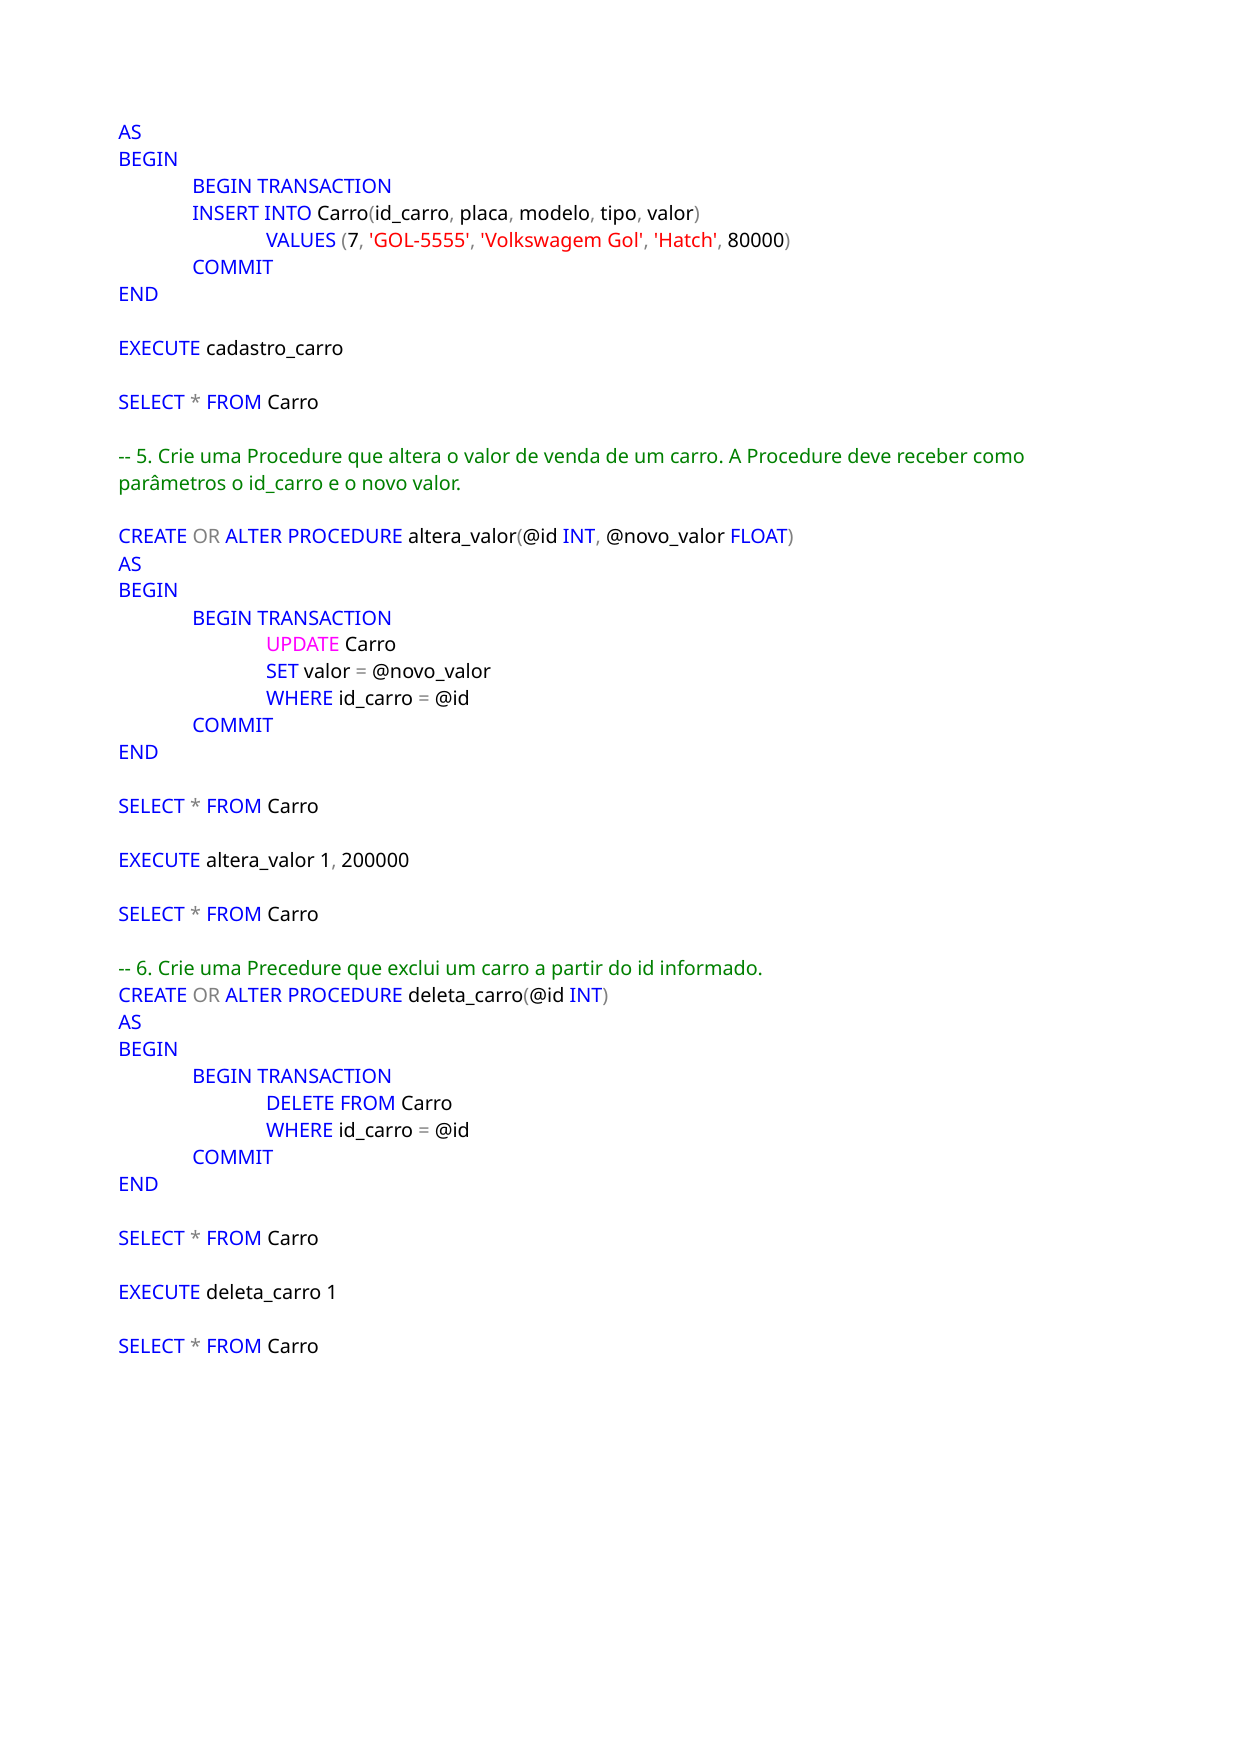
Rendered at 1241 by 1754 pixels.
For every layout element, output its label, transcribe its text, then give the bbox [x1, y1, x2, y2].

text END [118, 280, 1122, 307]
text BEGIN [118, 1035, 1122, 1062]
text BEGIN TRANSACTION [118, 172, 1122, 199]
text SELECT * FROM Carro [118, 1332, 1122, 1359]
text COMMIT [118, 712, 1122, 739]
text VALUES (7, 'GOL-5555', 'Volkswagem Gol', 'Hatch', 80000) [118, 226, 1122, 253]
text DELETE FROM Carro [118, 1089, 1122, 1116]
text -- 5. Crie uma Procedure que altera o valor de venda de um carro. A Procedure deve receber como parâmetros o id_carro e o novo valor. [118, 442, 1122, 496]
text BEGIN TRANSACTION [118, 604, 1122, 631]
text END [118, 1170, 1122, 1197]
text -- 6. Crie uma Precedure que exclui um carro a partir do id informado. [118, 954, 1122, 981]
text SET valor = @novo_valor [118, 658, 1122, 685]
text INSERT INTO Carro(id_carro, placa, modelo, tipo, valor) [118, 199, 1122, 226]
text BEGIN [118, 145, 1122, 172]
text CREATE OR ALTER PROCEDURE deleta_carro(@id INT) [118, 981, 1122, 1008]
text WHERE id_carro = @id [118, 1116, 1122, 1143]
text BEGIN TRANSACTION [118, 1062, 1122, 1089]
text BEGIN [118, 577, 1122, 604]
text WHERE id_carro = @id [118, 685, 1122, 712]
text COMMIT [118, 1143, 1122, 1170]
text SELECT * FROM Carro [118, 793, 1122, 819]
text SELECT * FROM Carro [118, 901, 1122, 927]
text UPDATE Carro [118, 631, 1122, 658]
text AS [118, 550, 1122, 577]
text EXECUTE altera_valor 1, 200000 [118, 847, 1122, 873]
text CREATE OR ALTER PROCEDURE altera_valor(@id INT, @novo_valor FLOAT) [118, 523, 1122, 550]
text EXECUTE deleta_carro 1 [118, 1278, 1122, 1305]
text SELECT * FROM Carro [118, 388, 1122, 415]
text COMMIT [118, 253, 1122, 280]
text SELECT * FROM Carro [118, 1224, 1122, 1251]
text EXECUTE cadastro_carro [118, 334, 1122, 361]
text END [118, 739, 1122, 766]
text AS [118, 1008, 1122, 1035]
text AS [118, 118, 1122, 145]
